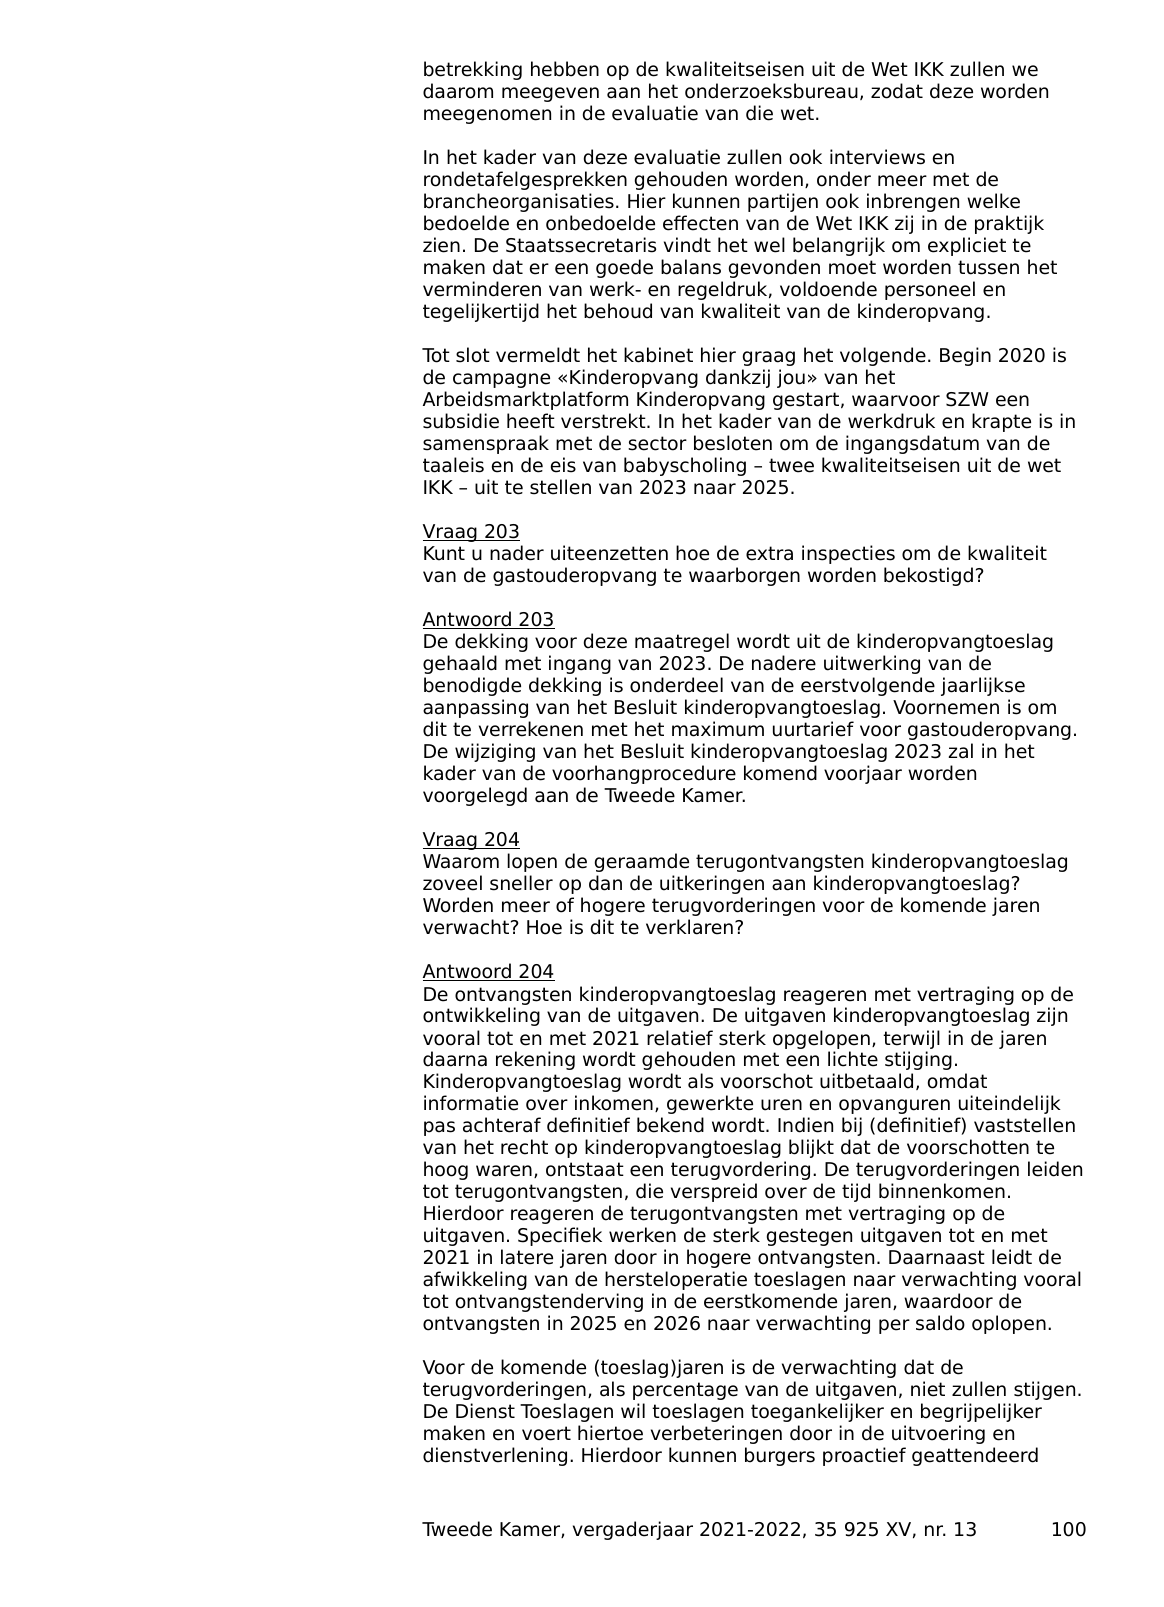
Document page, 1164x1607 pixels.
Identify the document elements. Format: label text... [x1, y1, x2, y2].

subtitle Antwoord 204 [422, 961, 1087, 983]
text Kunt u nader uiteenzetten hoe de extra inspecties om de kwaliteit van de gastouderopvang te waarborgen worden bekostigd? [422, 543, 1087, 587]
text Waarom lopen de geraamde terugontvangsten kinderopvangtoeslag zoveel sneller op dan de uitkeringen aan kinderopvangtoeslag? Worden meer of hogere terugvorderingen voor de komende jaren verwacht? Hoe is dit te verklaren? [422, 851, 1087, 939]
text De dekking voor deze maatregel wordt uit de kinderopvangtoeslag gehaald met ingang van 2023. De nadere uitwerking van de benodigde dekking is onderdeel van de eerstvolgende jaarlijkse aanpassing van het Besluit kinderopvangtoeslag. Voornemen is om dit te verrekenen met het maximum uurtarief voor gastouderopvang. De wijziging van het Besluit kinderopvangtoeslag 2023 zal in het kader van de voorhangprocedure komend voorjaar worden voorgelegd aan de Tweede Kamer. [422, 631, 1087, 807]
text De ontvangsten kinderopvangtoeslag reageren met vertraging op de ontwikkeling van de uitgaven. De uitgaven kinderopvangtoeslag zijn vooral tot en met 2021 relatief sterk opgelopen, terwijl in de jaren daarna rekening wordt gehouden met een lichte stijging. Kinderopvangtoeslag wordt als voorschot uitbetaald, omdat informatie over inkomen, gewerkte uren en opvanguren uiteindelijk pas achteraf definitief bekend wordt. Indien bij (definitief) vaststellen van het recht op kinderopvangtoeslag blijkt dat de voorschotten te hoog waren, ontstaat een terugvordering. De terugvorderingen leiden tot terugontvangsten, die verspreid over de tijd binnenkomen. Hierdoor reageren de terugontvangsten met vertraging op de uitgaven. Specifiek werken de sterk gestegen uitgaven tot en met 2021 in latere jaren door in hogere ontvangsten. Daarnaast leidt de afwikkeling van de hersteloperatie toeslagen naar verwachting vooral tot ontvangstenderving in de eerstkomende jaren, waardoor de ontvangsten in 2025 en 2026 naar verwachting per saldo oplopen. [422, 983, 1087, 1335]
text Tot slot vermeldt het kabinet hier graag het volgende. Begin 2020 is de campagne «Kinderopvang dankzij jou» van het Arbeidsmarktplatform Kinderopvang gestart, waarvoor SZW een subsidie heeft verstrekt. In het kader van de werkdruk en krapte is in samenspraak met de sector besloten om de ingangsdatum van de taaleis en de eis van babyscholing – twee kwaliteitseisen uit de wet IKK – uit te stellen van 2023 naar 2025. [422, 345, 1087, 499]
text In het kader van deze evaluatie zullen ook interviews en rondetafelgesprekken gehouden worden, onder meer met de brancheorganisaties. Hier kunnen partijen ook inbrengen welke bedoelde en onbedoelde effecten van de Wet IKK zij in de praktijk zien. De Staatssecretaris vindt het wel belangrijk om expliciet te maken dat er een goede balans gevonden moet worden tussen het verminderen van werk- en regeldruk, voldoende personeel en tegelijkertijd het behoud van kwaliteit van de kinderopvang. [422, 147, 1087, 323]
text Voor de komende (toeslag)jaren is de verwachting dat de terugvorderingen, als percentage van de uitgaven, niet zullen stijgen. De Dienst Toeslagen wil toeslagen toegankelijker en begrijpelijker maken en voert hiertoe verbeteringen door in de uitvoering en dienstverlening. Hierdoor kunnen burgers proactief geattendeerd [422, 1357, 1087, 1467]
text betrekking hebben op de kwaliteitseisen uit de Wet IKK zullen we daarom meegeven aan het onderzoeksbureau, zodat deze worden meegenomen in de evaluatie van die wet. [422, 59, 1087, 125]
subtitle Vraag 203 [422, 521, 1087, 543]
subtitle Antwoord 203 [422, 609, 1087, 631]
subtitle Vraag 204 [422, 829, 1087, 851]
